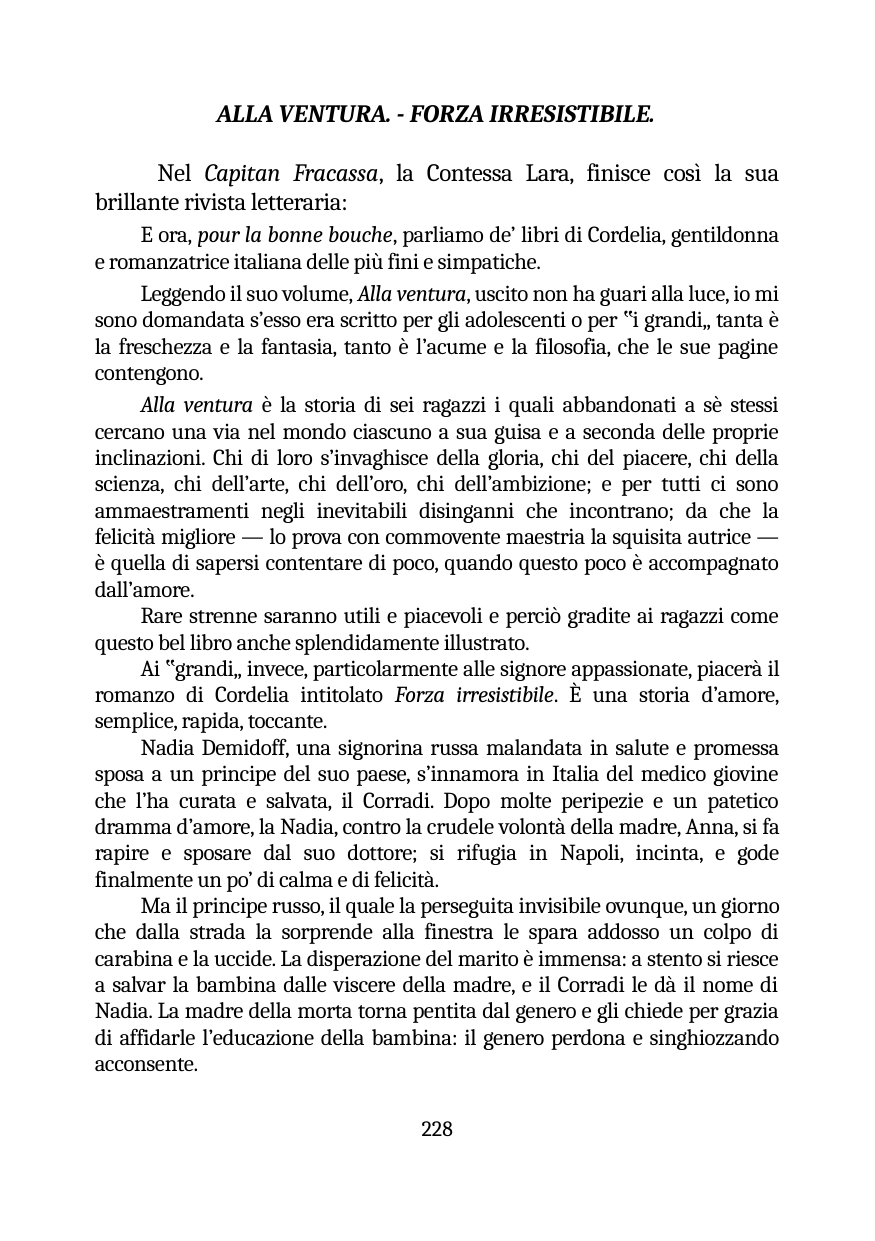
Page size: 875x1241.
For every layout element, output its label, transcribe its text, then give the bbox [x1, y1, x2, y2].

text Nadia Demidoff, una signorina russa malandata in salute e promessa sposa a un principe del suo paese, s’innamora in Italia del medico giovine che l’ha curata e salvata, il Corradi. Dopo molte peripezie e un patetico dramma d’amore, la Nadia, contro la crudele volontà della madre, Anna, si fa rapire e sposare dal suo dottore; si rifugia in Napoli, incinta, e gode finalmente un po’ di calma e di felicità. [94, 735, 779, 893]
text Leggendo il suo volume, Alla ventura, uscito non ha guari alla luce, io mi sono domandata s’esso era scritto per gli adolescenti o per ‟i grandi„ tanta è la freschezza e la fantasia, tanto è l’acume e la filosofia, che le sue pagine contengono. [94, 281, 779, 386]
text Ai ‟grandi„ invece, particolarmente alle signore appassionate, piacerà il romanzo di Cordelia intitolato Forza irresistibile. È una storia d’amore, semplice, rapida, toccante. [94, 656, 779, 735]
text Nel Capitan Fracassa, la Contessa Lara, finisce così la sua brillante rivista letteraria: [94, 159, 779, 216]
text Rare strenne saranno utili e piacevoli e perciò gradite ai ragazzi come questo bel libro anche splendidamente illustrato. [94, 603, 779, 656]
text Alla ventura è la storia di sei ragazzi i quali abbandonati a sè stessi cercano una via nel mondo ciascuno a sua guisa e a seconda delle proprie inclinazioni. Chi di loro s’invaghisce della gloria, chi del piacere, chi della scienza, chi dell’arte, chi dell’oro, chi dell’ambizione; e per tutti ci sono ammaestramenti negli inevitabili disinganni che incontrano; da che la felicità migliore — lo prova con commovente maestria la squisita autrice — è quella di sapersi contentare di poco, quando questo poco è accompagnato dall’amore. [94, 392, 779, 603]
text Ma il principe russo, il quale la perseguita invisibile ovunque, un giorno che dalla strada la sorprende alla finestra le spara addosso un colpo di carabina e la uccide. La disperazione del marito è immensa: a stento si riesce a salvar la bambina dalle viscere della madre, e il Corradi le dà il nome di Nadia. La madre della morta torna pentita dal genero e gli chiede per grazia di affidarle l’educazione della bambina: il genero perdona e singhiozzando acconsente. [94, 893, 779, 1077]
subtitle ALLA VENTURA. - FORZA IRRESISTIBILE. [94, 100, 779, 129]
text E ora, pour la bonne bouche, parliamo de’ libri di Cordelia, gentildonna e romanzatrice italiana delle più fini e simpatiche. [94, 222, 779, 275]
